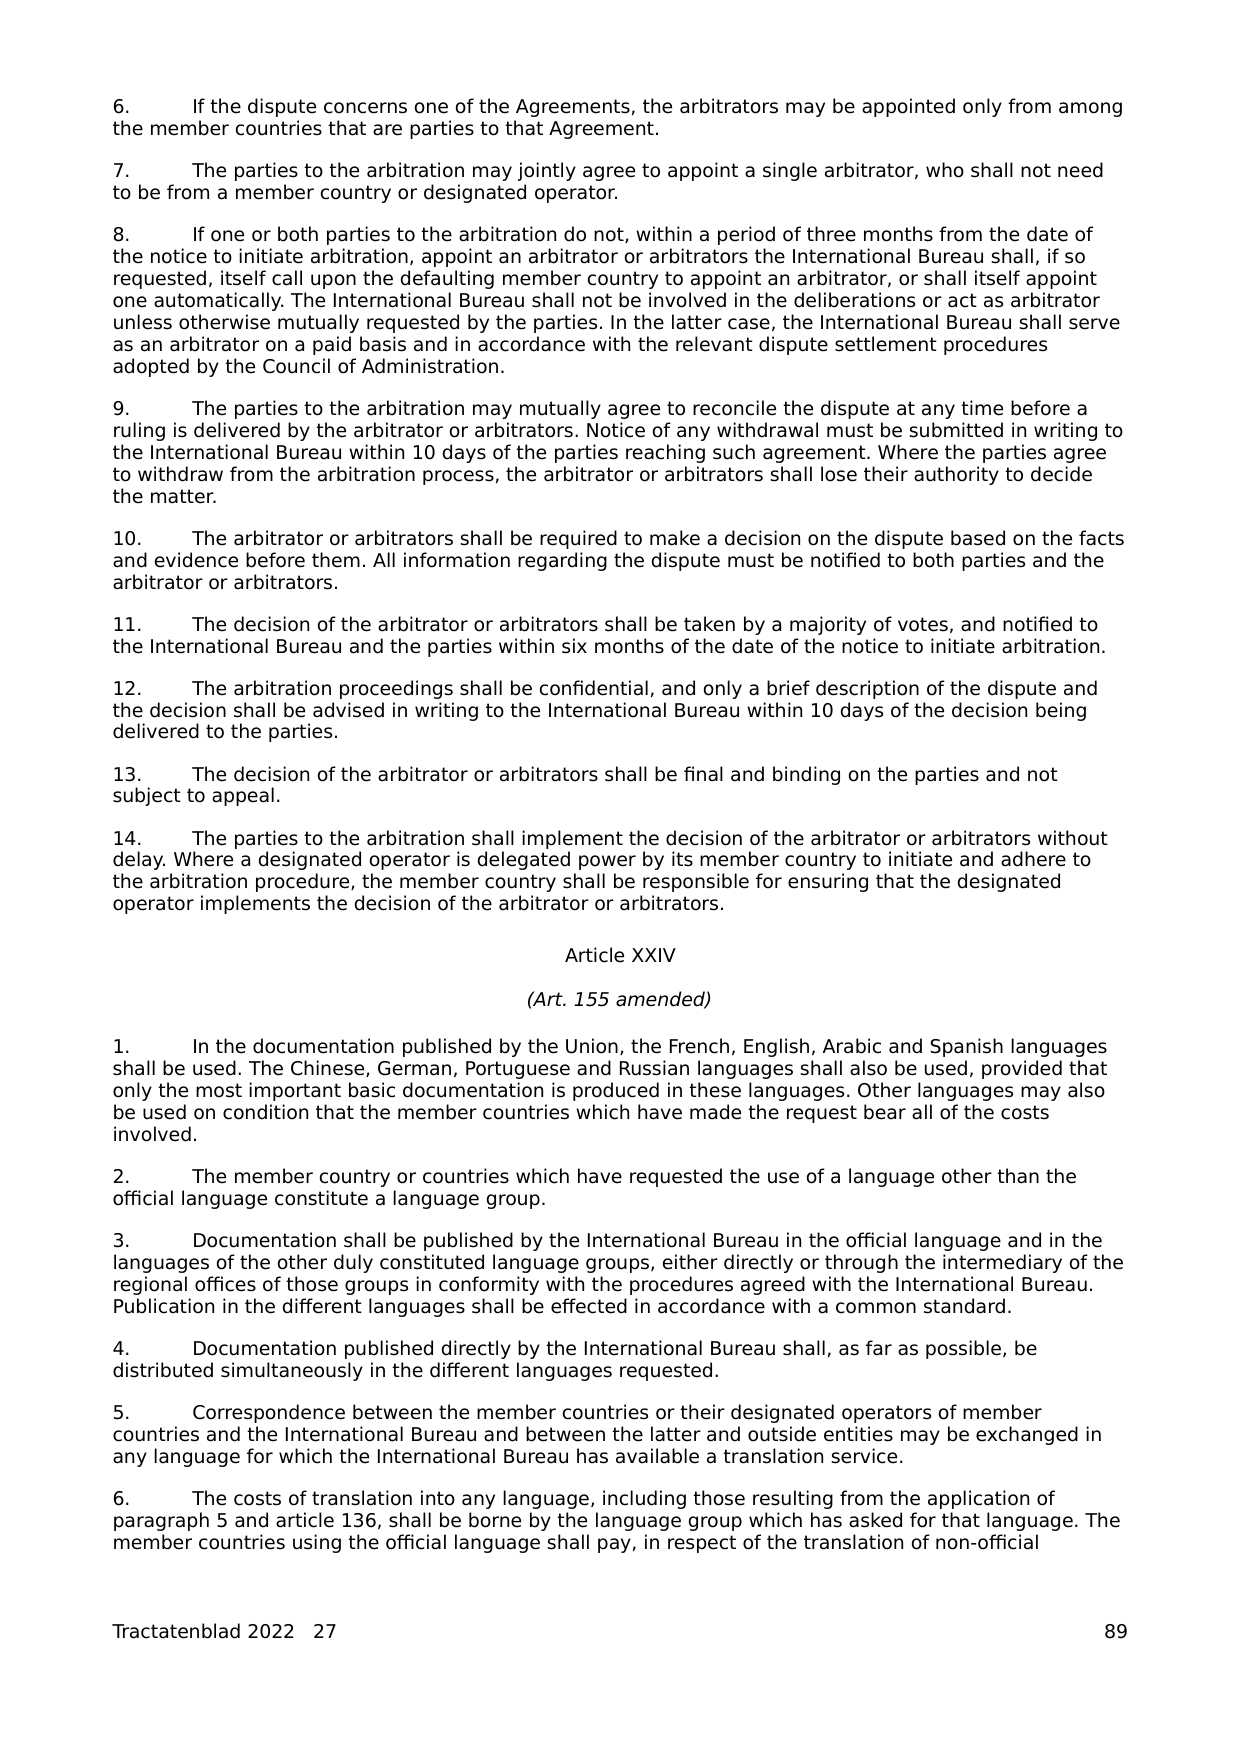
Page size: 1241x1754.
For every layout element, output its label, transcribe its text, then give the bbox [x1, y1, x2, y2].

text 5. Correspondence between the member countries or their designated operators of member countries and the International Bureau and between the latter and outside entities may be exchanged in any language for which the International Bureau has available a translation service. [112, 1402, 1128, 1468]
text 1. In the documentation published by the Union, the French, English, Arabic and Spanish languages shall be used. The Chinese, German, Portuguese and Russian languages shall also be used, provided that only the most important basic documentation is produced in these languages. Other languages may also be used on condition that the member countries which have made the request bear all of the costs involved. [112, 1036, 1128, 1146]
subtitle Article XXIV (Art. 155 amended) [112, 945, 1128, 1011]
text 2. The member country or countries which have requested the use of a language other than the official language constitute a language group. [112, 1166, 1128, 1210]
text 8. If one or both parties to the arbitration do not, within a period of three months from the date of the notice to initiate arbitration, appoint an arbitrator or arbitrators the International Bureau shall, if so requested, itself call upon the defaulting member country to appoint an arbitrator, or shall itself appoint one automatically. The International Bureau shall not be involved in the deliberations or act as arbitrator unless otherwise mutually requested by the parties. In the latter case, the International Bureau shall serve as an arbitrator on a paid basis and in accordance with the relevant dispute settlement procedures adopted by the Council of Administration. [112, 224, 1128, 378]
text 6. If the dispute concerns one of the Agreements, the arbitrators may be appointed only from among the member countries that are parties to that Agreement. [112, 96, 1128, 140]
text 9. The parties to the arbitration may mutually agree to reconcile the dispute at any time before a ruling is delivered by the arbitrator or arbitrators. Notice of any withdrawal must be submitted in writing to the International Bureau within 10 days of the parties reaching such agreement. Where the parties agree to withdraw from the arbitration process, the arbitrator or arbitrators shall lose their authority to decide the matter. [112, 398, 1128, 508]
text 12. The arbitration proceedings shall be confidential, and only a brief description of the dispute and the decision shall be advised in writing to the International Bureau within 10 days of the decision being delivered to the parties. [112, 677, 1128, 743]
text 3. Documentation shall be published by the International Bureau in the official language and in the languages of the other duly constituted language groups, either directly or through the intermediary of the regional offices of those groups in conformity with the procedures agreed with the International Bureau. Publication in the different languages shall be effected in accordance with a common standard. [112, 1230, 1128, 1318]
text 6. The costs of translation into any language, including those resulting from the application of paragraph 5 and article 136, shall be borne by the language group which has asked for that language. The member countries using the official language shall pay, in respect of the translation of non-official [112, 1488, 1128, 1554]
text 11. The decision of the arbitrator or arbitrators shall be taken by a majority of votes, and notified to the International Bureau and the parties within six months of the date of the notice to initiate arbitration. [112, 613, 1128, 657]
text 14. The parties to the arbitration shall implement the decision of the arbitrator or arbitrators without delay. Where a designated operator is delegated power by its member country to initiate and adhere to the arbitration procedure, the member country shall be responsible for ensuring that the designated operator implements the decision of the arbitrator or arbitrators. [112, 827, 1128, 915]
text 13. The decision of the arbitrator or arbitrators shall be final and binding on the parties and not subject to appeal. [112, 763, 1128, 807]
text 7. The parties to the arbitration may jointly agree to appoint a single arbitrator, who shall not need to be from a member country or designated operator. [112, 160, 1128, 204]
text 4. Documentation published directly by the International Bureau shall, as far as possible, be distributed simultaneously in the different languages requested. [112, 1338, 1128, 1382]
text 10. The arbitrator or arbitrators shall be required to make a decision on the dispute based on the facts and evidence before them. All information regarding the dispute must be notified to both parties and the arbitrator or arbitrators. [112, 528, 1128, 593]
